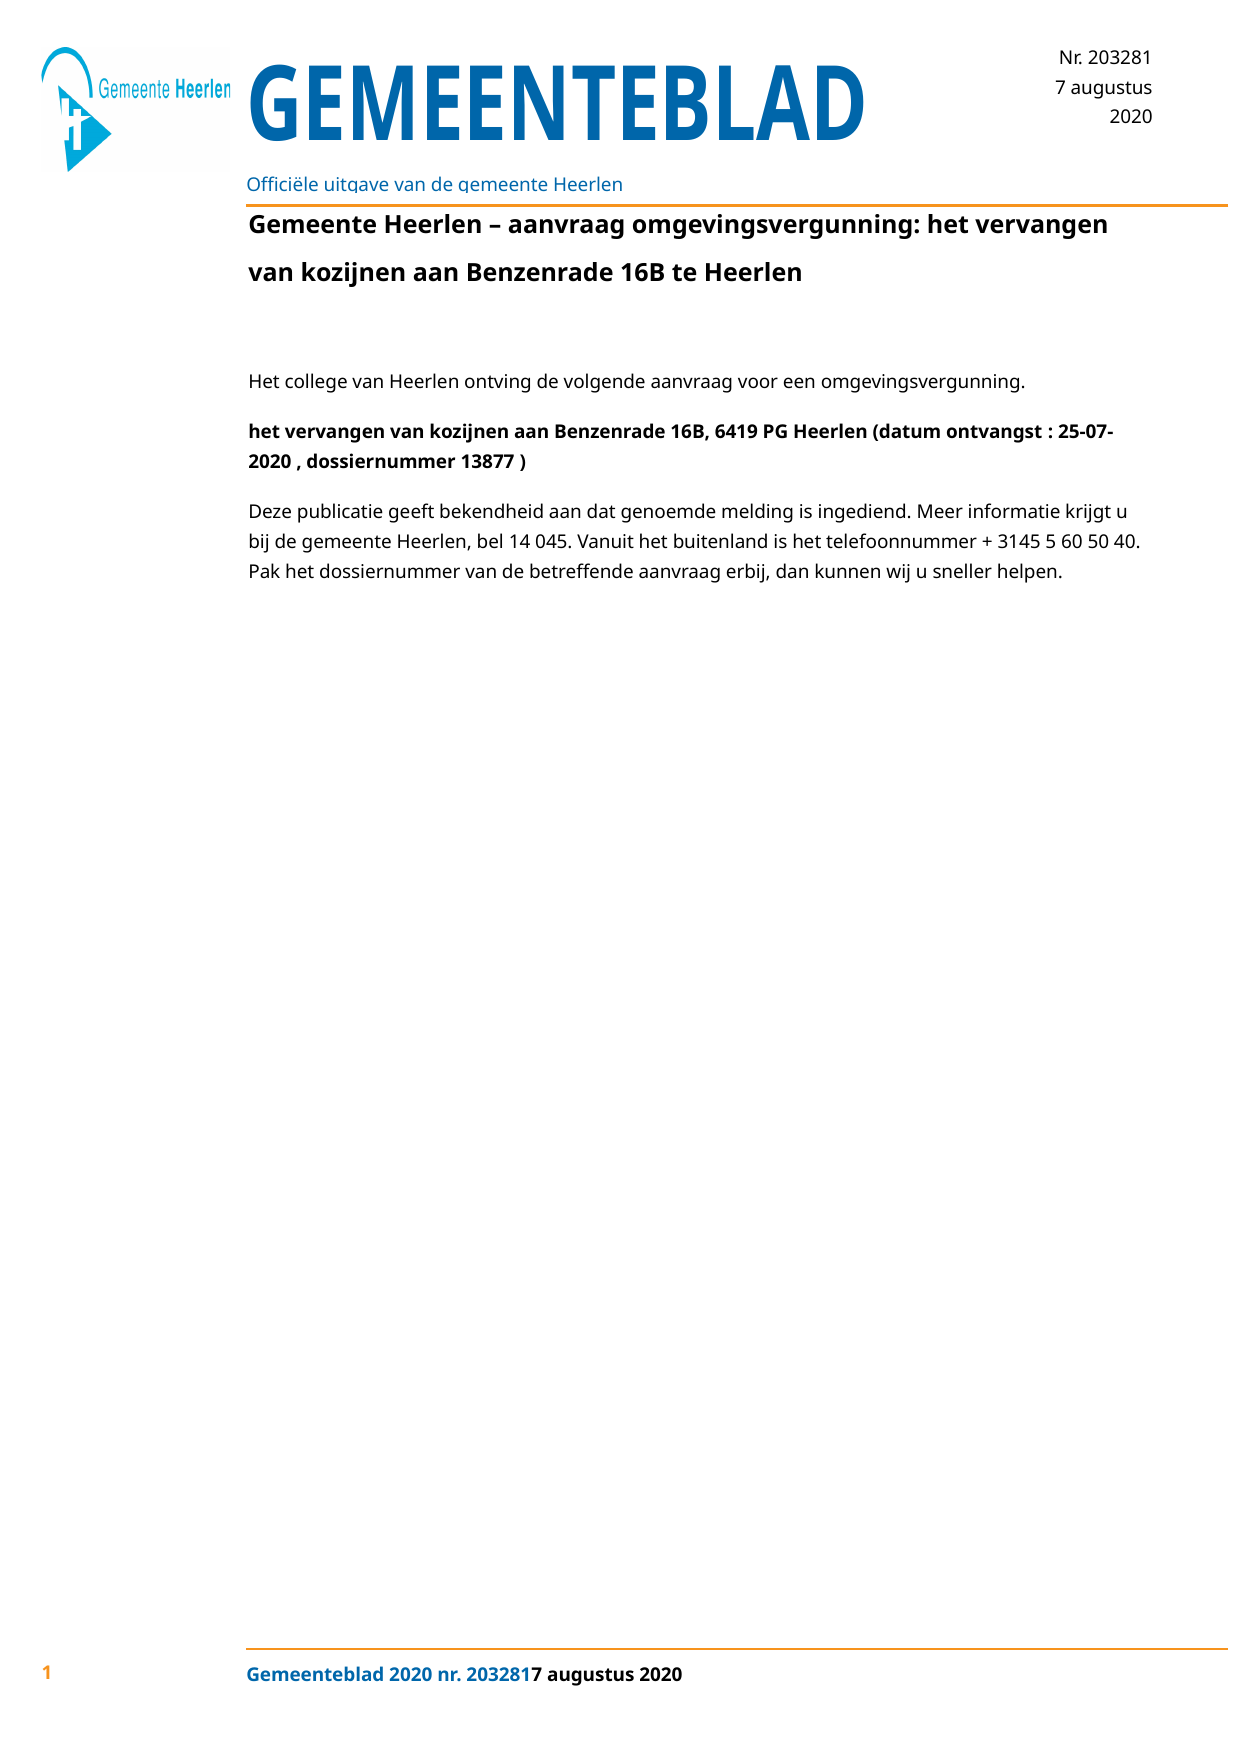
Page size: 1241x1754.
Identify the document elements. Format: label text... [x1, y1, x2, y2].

text het vervangen van kozijnen aan Benzenrade 16B, 6419 PG Heerlen (datum ontvangst : 25-07-2020 , dossiernummer 13877 ) [248, 419, 1152, 474]
text Deze publicatie geeft bekendheid aan dat genoemde melding is ingediend. Meer informatie krijgt u bij de gemeente Heerlen, bel 14 045. Vanuit het buitenland is het telefoonnummer + 3145 5 60 50 40. Pak het dossiernummer van de betreffende aanvraag erbij, dan kunnen wij u sneller helpen. [248, 499, 1152, 584]
picture [41, 47, 59, 70]
picture [41, 47, 231, 172]
text Het college van Heerlen ontving de volgende aanvraag voor een omgevingsvergunning. [248, 368, 1152, 394]
text Gemeente Heerlen – aanvraag omgevingsvergunning: het vervangen van kozijnen aan Benzenrade 16B te Heerlen [248, 207, 1152, 288]
